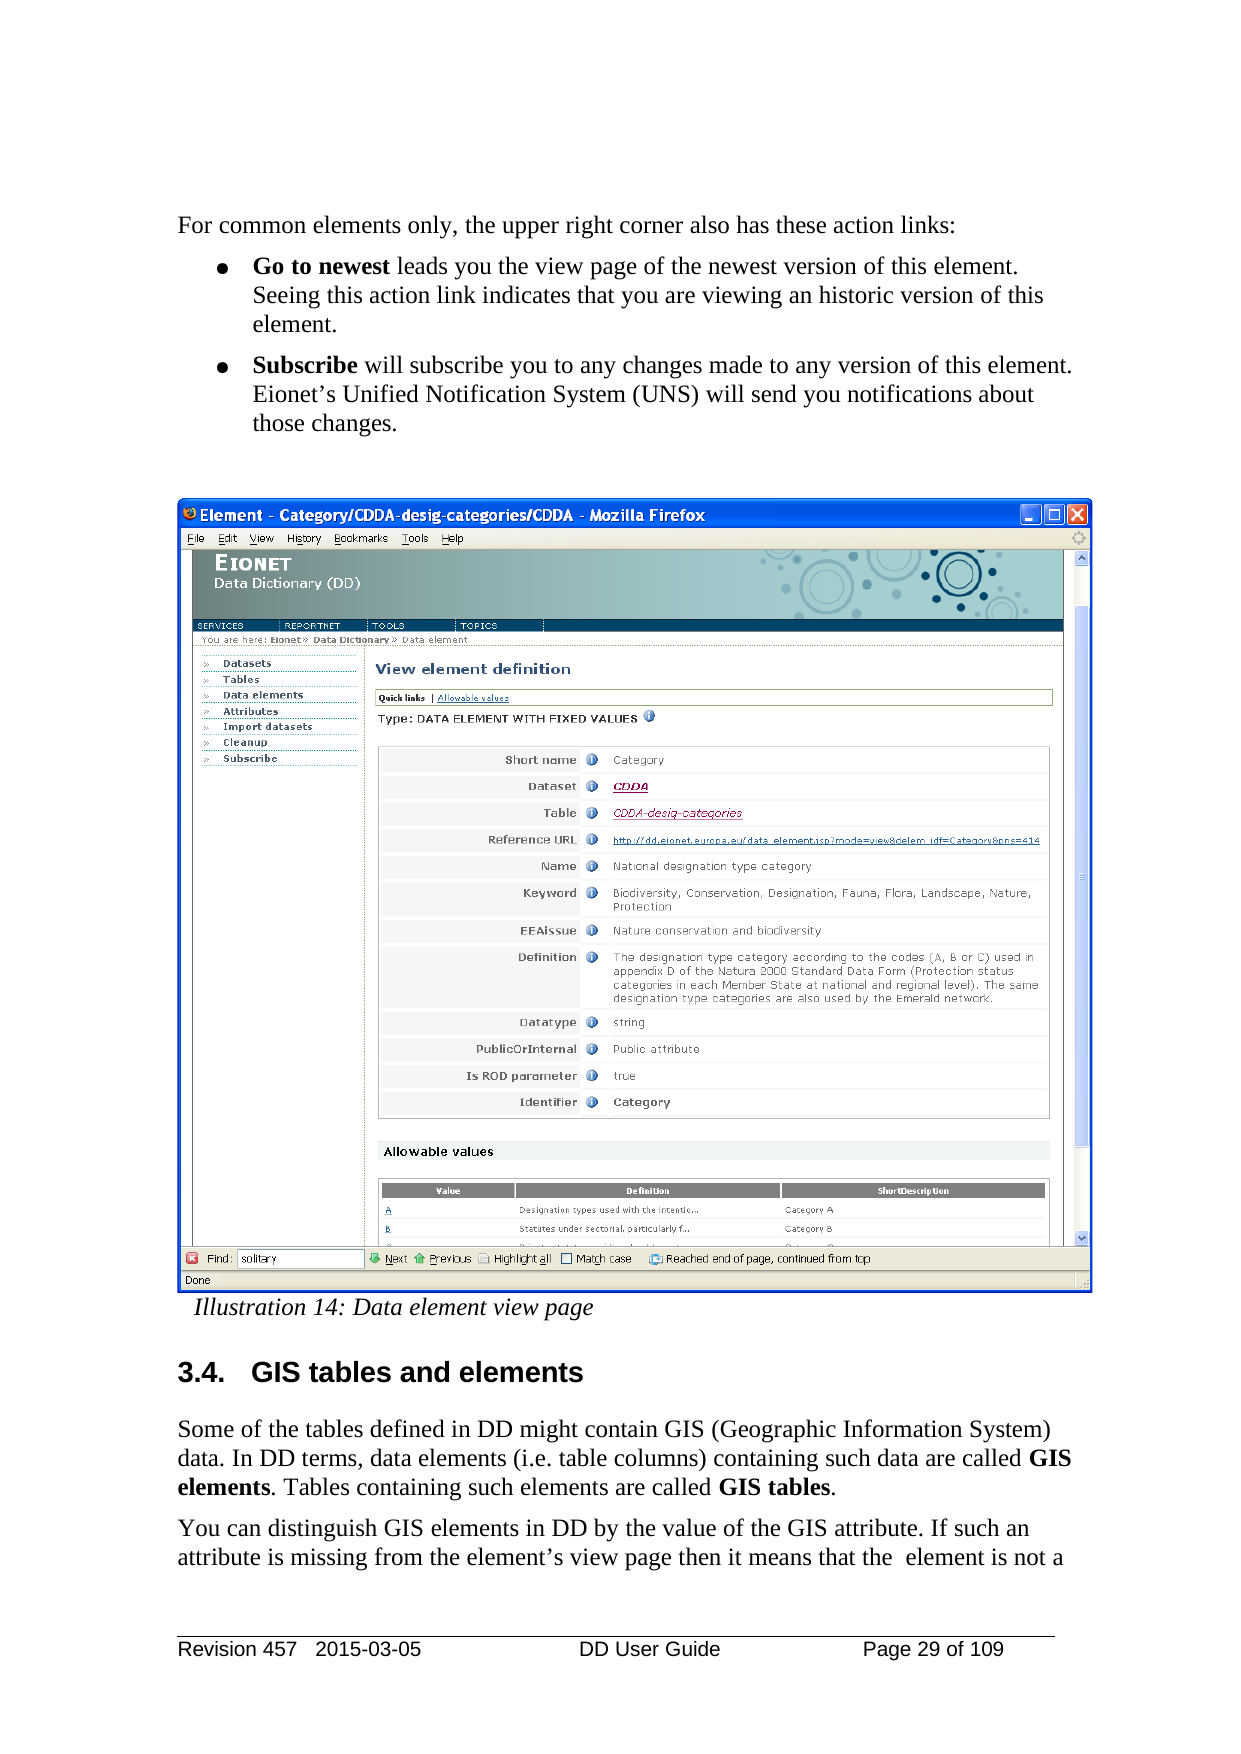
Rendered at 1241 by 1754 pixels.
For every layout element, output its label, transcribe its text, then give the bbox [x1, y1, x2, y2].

list Subscribe will subscribe you to any changes made to any version of this element. Eionet’s Unified Notification System (UNS) will send you notifications about those changes. [215, 350, 1092, 437]
list Go to newest leads you the view page of the newest version of this element. Seeing this action link indicates that you are viewing an historic version of this element. [215, 251, 1092, 338]
picture [177, 498, 1093, 1293]
text You can distinguish GIS elements in DD by the value of the GIS attribute. If such an attribute is missing from the element’s view page then it means that the element is not a [177, 1512, 1092, 1571]
subtitle GIS tables and elements [177, 1355, 1092, 1389]
text For common elements only, the upper right corner also has these action links: [177, 210, 1092, 239]
text Illustration 14: Data element view page [194, 1293, 1076, 1321]
text Some of the tables defined in DD might contain GIS (Geographic Information System) data. In DD terms, data elements (i.e. table columns) containing such data are called GIS elements. Tables containing such elements are called GIS tables. [177, 1413, 1092, 1501]
